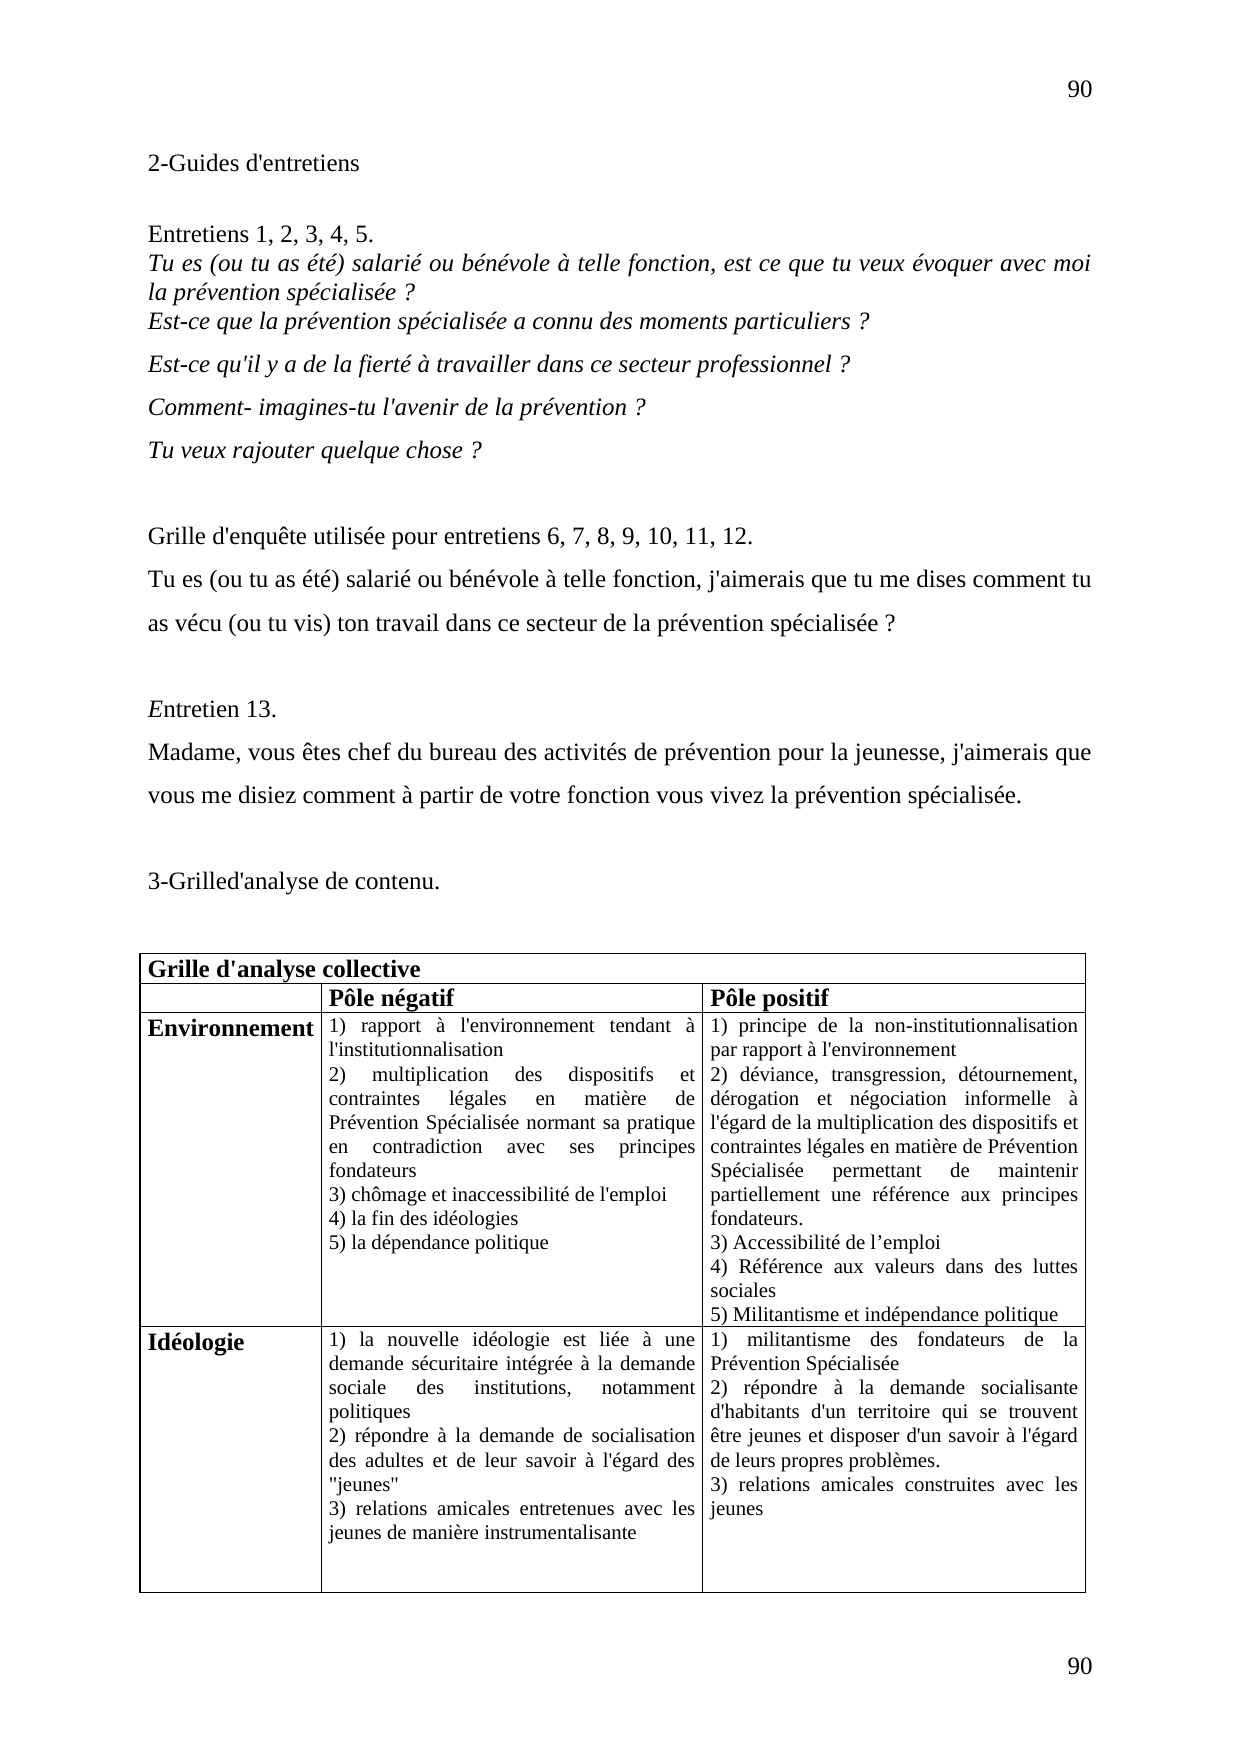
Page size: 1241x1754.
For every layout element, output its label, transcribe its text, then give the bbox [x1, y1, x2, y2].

table_cell 1) principe de la non-institutionnalisation par rapport à l'environnement 2) déviance, transgression, détournement, dérogation et négociation informelle à l'égard de la multiplication des dispositifs et contraintes légales en matière de Prévention Spécialisée permettant de maintenir partiellement une référence aux principes fondateurs. 3) Accessibilité de l’emploi 4) Référence aux valeurs dans des luttes sociales 5) Militantisme et indépendance politique [703, 1013, 1085, 1326]
text Tu veux rajouter quelque chose ? [148, 435, 1092, 464]
table_cell Pôle négatif [322, 984, 702, 1012]
table_cell [141, 984, 321, 1012]
text Entretiens 1, 2, 3, 4, 5. [148, 219, 1092, 248]
text Madame, vous êtes chef du bureau des activités de prévention pour la jeunesse, j'aimerais que vous me disiez comment à partir de votre fonction vous vivez la prévention spécialisée. [148, 737, 1092, 809]
text 3-Grilled'analyse de contenu. [148, 866, 1092, 895]
table_header Grille d'analyse collective [141, 954, 1085, 982]
text Grille d'enquête utilisée pour entretiens 6, 7, 8, 9, 10, 11, 12. [148, 521, 1092, 550]
text Tu es (ou tu as été) salarié ou bénévole à telle fonction, est ce que tu veux évoquer avec moi la prévention spécialisée ? [148, 248, 1092, 306]
table_cell Environnement [141, 1013, 321, 1326]
text Comment- imagines-tu l'avenir de la prévention ? [148, 392, 1092, 421]
text Est-ce qu'il y a de la fierté à travailler dans ce secteur professionnel ? [148, 349, 1092, 378]
text Entretien 13. [148, 694, 1092, 723]
table_cell Pôle positif [703, 984, 1085, 1012]
table_cell Idéologie [141, 1327, 321, 1592]
text Tu es (ou tu as été) salarié ou bénévole à telle fonction, j'aimerais que tu me dises comment tu as vécu (ou tu vis) ton travail dans ce secteur de la prévention spécialisée ? [148, 564, 1092, 636]
table_cell 1) militantisme des fondateurs de la Prévention Spécialisée 2) répondre à la demande socialisante d'habitants d'un territoire qui se trouvent être jeunes et disposer d'un savoir à l'égard de leurs propres problèmes. 3) relations amicales construites avec les jeunes [703, 1327, 1085, 1592]
text Est-ce que la prévention spécialisée a connu des moments particuliers ? [148, 306, 1092, 334]
table_cell 1) rapport à l'environnement tendant à l'institutionnalisation 2) multiplication des dispositifs et contraintes légales en matière de Prévention Spécialisée normant sa pratique en contradiction avec ses principes fondateurs 3) chômage et inaccessibilité de l'emploi 4) la fin des idéologies 5) la dépendance politique [322, 1013, 702, 1326]
text 2-Guides d'entretiens [148, 148, 1092, 176]
table_cell 1) la nouvelle idéologie est liée à une demande sécuritaire intégrée à la demande sociale des institutions, notamment politiques 2) répondre à la demande de socialisation des adultes et de leur savoir à l'égard des "jeunes" 3) relations amicales entretenues avec les jeunes de manière instrumentalisante [322, 1327, 702, 1592]
